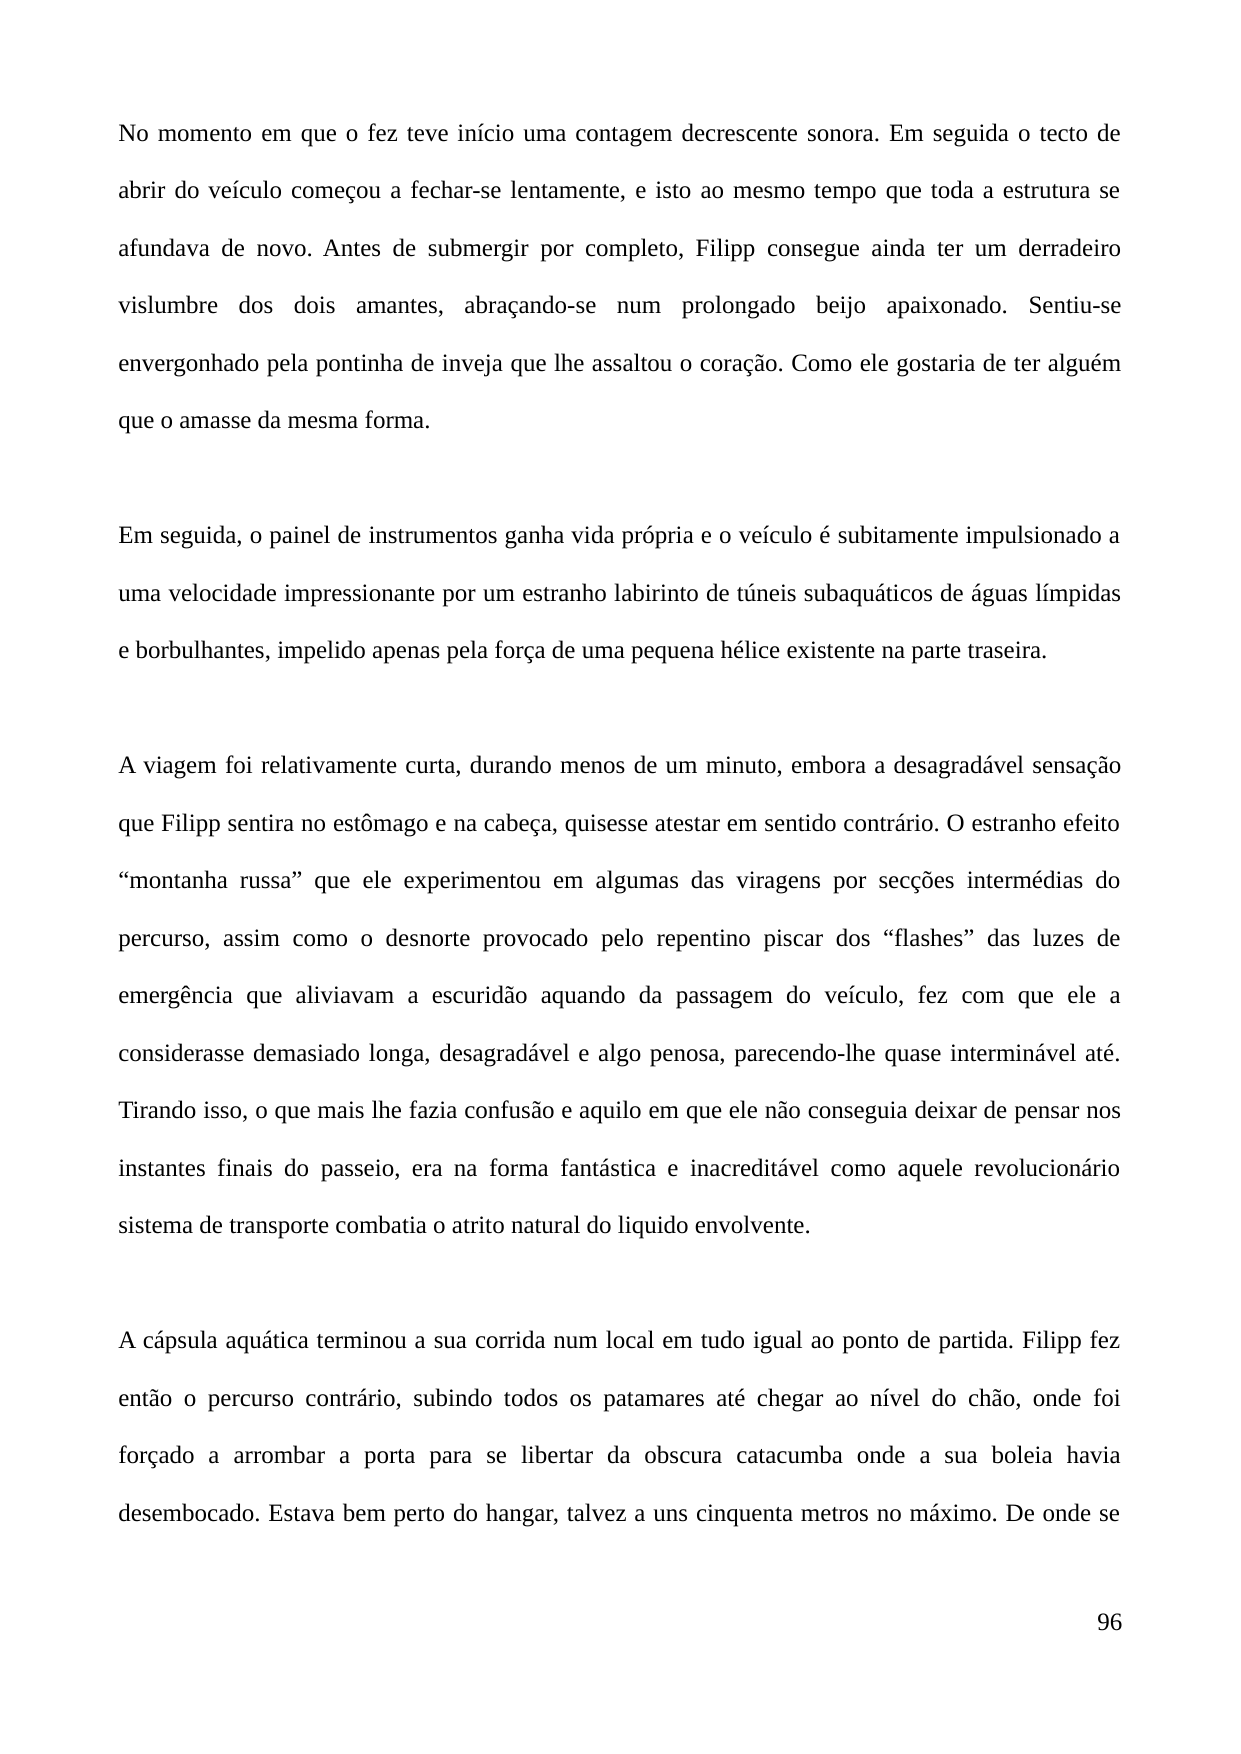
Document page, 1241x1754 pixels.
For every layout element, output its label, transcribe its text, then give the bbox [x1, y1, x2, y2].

text A viagem foi relativamente curta, durando menos de um minuto, embora a desagradável sensação que Filipp sentira no estômago e na cabeça, quisesse atestar em sentido contrário. O estranho efeito “montanha russa” que ele experimentou em algumas das viragens por secções intermédias do percurso, assim como o desnorte provocado pelo repentino piscar dos “flashes” das luzes de emergência que aliviavam a escuridão aquando da passagem do veículo, fez com que ele a considerasse demasiado longa, desagradável e algo penosa, parecendo-lhe quase interminável até. Tirando isso, o que mais lhe fazia confusão e aquilo em que ele não conseguia deixar de pensar nos instantes finais do passeio, era na forma fantástica e inacreditável como aquele revolucionário sistema de transporte combatia o atrito natural do liquido envolvente. [118, 751, 1122, 1239]
text A cápsula aquática terminou a sua corrida num local em tudo igual ao ponto de partida. Filipp fez então o percurso contrário, subindo todos os patamares até chegar ao nível do chão, onde foi forçado a arrombar a porta para se libertar da obscura catacumba onde a sua boleia havia desembocado. Estava bem perto do hangar, talvez a uns cinquenta metros no máximo. De onde se [118, 1326, 1122, 1527]
text Em seguida, o painel de instrumentos ganha vida própria e o veículo é subitamente impulsionado a uma velocidade impressionante por um estranho labirinto de túneis subaquáticos de águas límpidas e borbulhantes, impelido apenas pela força de uma pequena hélice existente na parte traseira. [118, 521, 1122, 664]
text No momento em que o fez teve início uma contagem decrescente sonora. Em seguida o tecto de abrir do veículo começou a fechar-se lentamente, e isto ao mesmo tempo que toda a estrutura se afundava de novo. Antes de submergir por completo, Filipp consegue ainda ter um derradeiro vislumbre dos dois amantes, abraçando-se num prolongado beijo apaixonado. Sentiu-se envergonhado pela pontinha de inveja que lhe assaltou o coração. Como ele gostaria de ter alguém que o amasse da mesma forma. [118, 118, 1122, 434]
